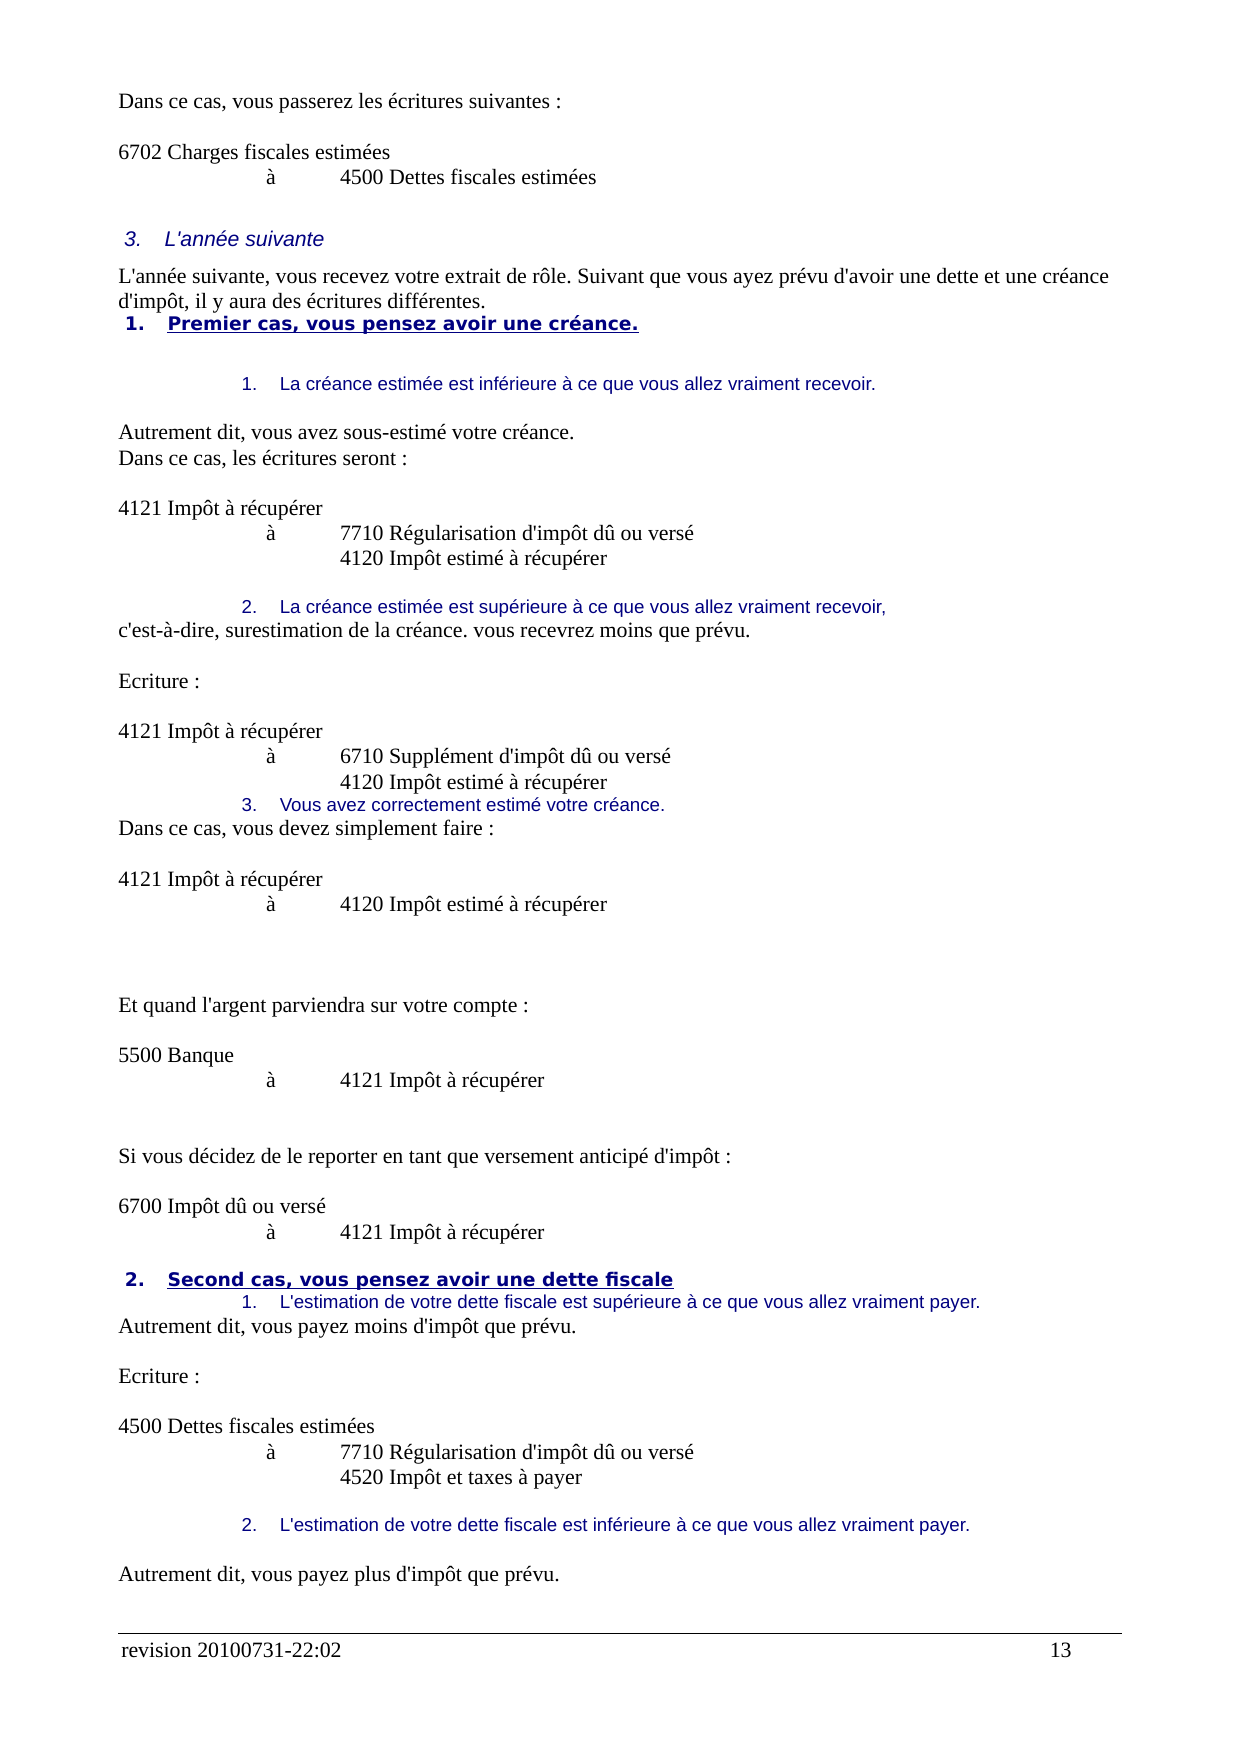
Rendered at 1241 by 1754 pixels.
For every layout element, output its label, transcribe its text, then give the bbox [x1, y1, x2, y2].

subtitle L'estimation de votre dette fiscale est supérieure à ce que vous allez vraiment payer. [236, 1291, 1122, 1313]
subtitle Second cas, vous pensez avoir une dette fiscale [118, 1269, 1122, 1291]
text Si vous décidez de le reporter en tant que versement anticipé d'impôt : [118, 1143, 1122, 1168]
subtitle L'année suivante [118, 226, 1122, 251]
subtitle La créance estimée est supérieure à ce que vous allez vraiment recevoir, [236, 596, 1122, 617]
text à 7710 Régularisation d'impôt dû ou versé [118, 1439, 1122, 1464]
subtitle La créance estimée est inférieure à ce que vous allez vraiment recevoir. [236, 373, 1122, 394]
text à 4120 Impôt estimé à récupérer [118, 891, 1122, 916]
text 4121 Impôt à récupérer [118, 495, 1122, 520]
text c'est-à-dire, surestimation de la créance. vous recevrez moins que prévu. [118, 617, 1122, 643]
text Dans ce cas, vous passerez les écritures suivantes : [118, 88, 1122, 114]
subtitle L'estimation de votre dette fiscale est inférieure à ce que vous allez vraiment payer. [236, 1514, 1122, 1536]
text 4121 Impôt à récupérer [118, 866, 1122, 891]
subtitle Vous avez correctement estimé votre créance. [236, 794, 1122, 815]
subtitle Premier cas, vous pensez avoir une créance. [118, 313, 1122, 335]
text 4120 Impôt estimé à récupérer [118, 769, 1122, 794]
text 4120 Impôt estimé à récupérer [118, 545, 1122, 571]
text Autrement dit, vous payez moins d'impôt que prévu. [118, 1313, 1122, 1338]
text à 4121 Impôt à récupérer [118, 1219, 1122, 1244]
text 4121 Impôt à récupérer [118, 718, 1122, 743]
text à 7710 Régularisation d'impôt dû ou versé [118, 520, 1122, 545]
text 5500 Banque [118, 1042, 1122, 1067]
text 4520 Impôt et taxes à payer [118, 1464, 1122, 1489]
text Et quand l'argent parviendra sur votre compte : [118, 992, 1122, 1017]
text 4500 Dettes fiscales estimées [118, 1413, 1122, 1439]
text 6700 Impôt dû ou versé [118, 1193, 1122, 1219]
text Dans ce cas, vous devez simplement faire : [118, 815, 1122, 841]
text à 4500 Dettes fiscales estimées [118, 164, 1122, 189]
text L'année suivante, vous recevez votre extrait de rôle. Suivant que vous ayez prévu d'avoir une dette et une créance d'impôt, il y aura des écritures différentes. [118, 263, 1122, 313]
text Autrement dit, vous avez sous-estimé votre créance. [118, 419, 1122, 444]
text Ecriture : [118, 1363, 1122, 1388]
text à 4121 Impôt à récupérer [118, 1067, 1122, 1093]
text Autrement dit, vous payez plus d'impôt que prévu. [118, 1561, 1122, 1586]
text Ecriture : [118, 668, 1122, 693]
text Dans ce cas, les écritures seront : [118, 444, 1122, 470]
text 6702 Charges fiscales estimées [118, 139, 1122, 164]
text à 6710 Supplément d'impôt dû ou versé [118, 743, 1122, 769]
